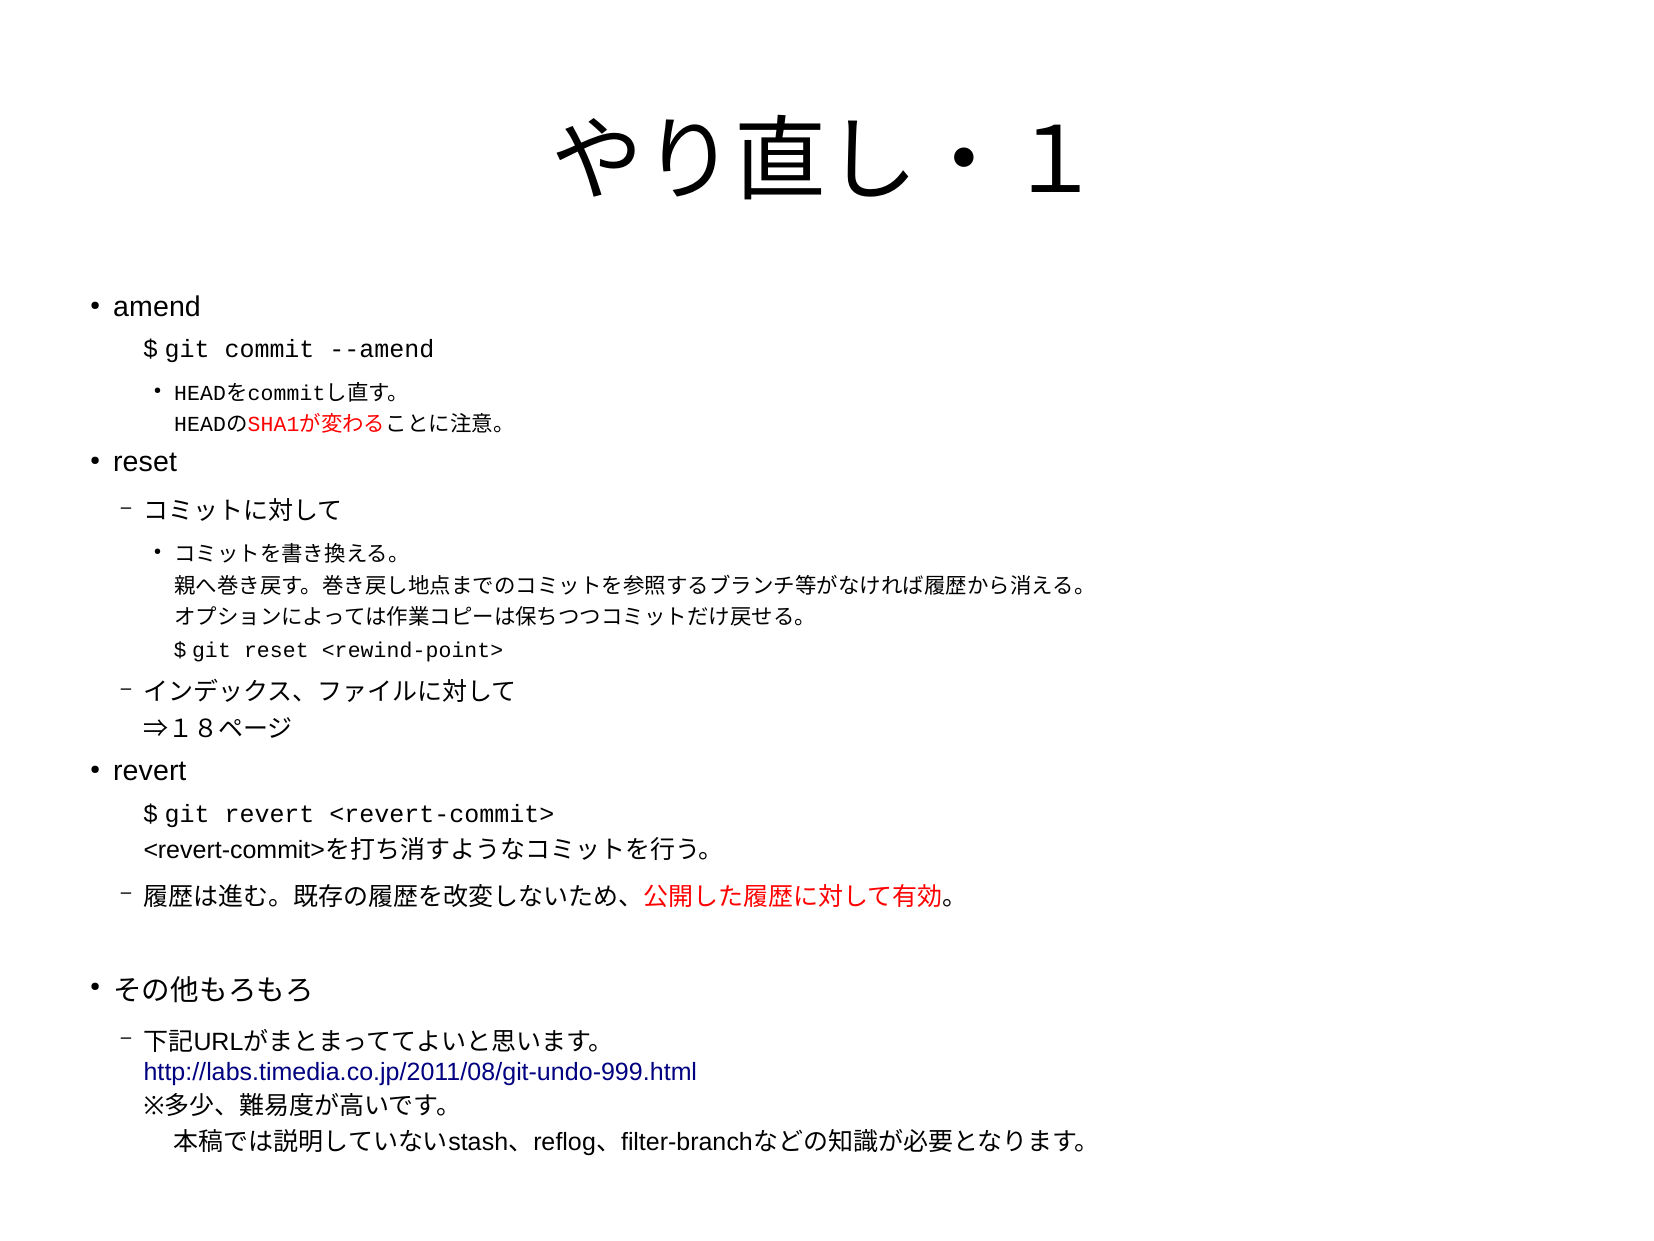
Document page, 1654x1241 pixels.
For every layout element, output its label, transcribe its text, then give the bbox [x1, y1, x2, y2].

title やり直し・１ [82, 49, 1571, 257]
list amend $ git commit --amend HEADをcommitし直す。 HEADのSHA1が変わることに注意。 reset コミットに対して コミットを書き換える。 親へ巻き戻す。巻き戻し地点までのコミットを参照するブランチ等がなければ履歴から消える。 オプションによっては作業コピーは保ちつつコミットだけ戻せる。 $ git reset <rewind-point> インデックス、ファイルに対して ⇒１８ページ revert $ git revert <revert-commit> <revert-commit>を打ち消すようなコミットを行う。 履歴は進む。既存の履歴を改変しないため、公開した履歴に対して有効。 その他もろもろ 下記URLがまとまっててよいと思います。 http://labs.timedia.co.jp/2011/08/git-undo-999.html ※多少、難易度が高いです。 本稿では説明していないstash、reflog、filter-branchなどの知識が必要となります。 [82, 290, 1538, 1170]
